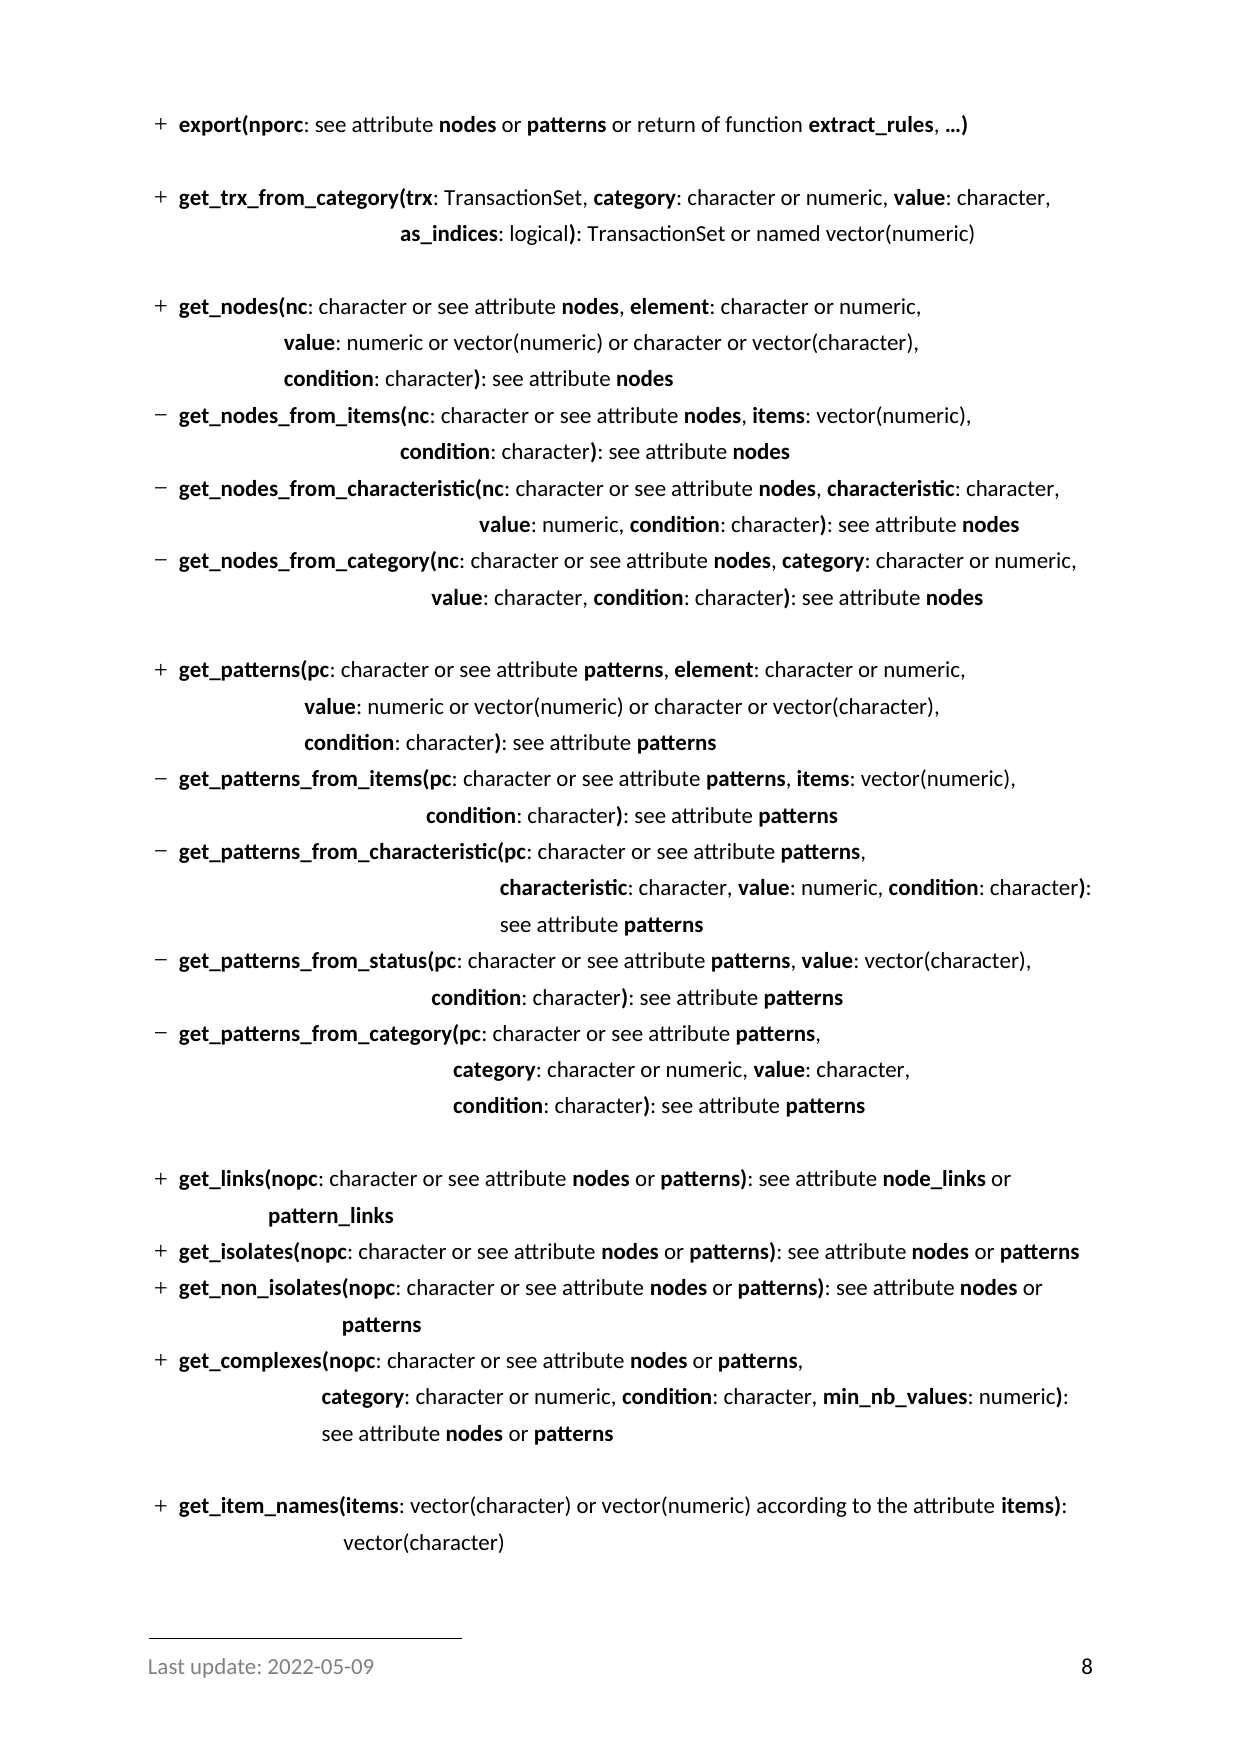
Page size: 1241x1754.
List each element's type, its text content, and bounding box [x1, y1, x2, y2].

text condition: character): see attribute patterns [221, 728, 1093, 756]
text patterns [221, 1310, 1093, 1338]
text category: character or numeric, condition: character, min_nb_values: numeric): [295, 1382, 1093, 1411]
text condition: character): see attribute nodes [221, 364, 1093, 393]
text get_nodes_from_items(nc: character or see attribute nodes, items: vector(numeric), [148, 401, 1093, 429]
text value: numeric or vector(numeric) or character or vector(character), [221, 692, 1093, 720]
text category: character or numeric, value: character, [369, 1055, 1093, 1083]
text get_patterns_from_items(pc: character or see attribute patterns, items: vector(numeric), [148, 764, 1093, 792]
text get_complexes(nopc: character or see attribute nodes or patterns, [148, 1346, 1093, 1374]
text value: numeric or vector(numeric) or character or vector(character), [221, 328, 1093, 356]
text get_isolates(nopc: character or see attribute nodes or patterns): see attribute nodes or patterns [148, 1237, 1093, 1265]
text get_item_names(items: vector(character) or vector(numeric) according to the attribute items): [148, 1492, 1093, 1519]
text condition: character): see attribute nodes [295, 437, 1093, 465]
text get_non_isolates(nopc: character or see attribute nodes or patterns): see attribute nodes or [148, 1273, 1093, 1301]
text export(nporc: see attribute nodes or patterns or return of function extract_rules, …) [148, 110, 1093, 138]
text get_patterns_from_category(pc: character or see attribute patterns, [148, 1019, 1093, 1047]
text see attribute nodes or patterns [295, 1419, 1093, 1447]
text pattern_links [148, 1201, 1093, 1229]
text see attribute patterns [443, 910, 1093, 938]
text condition: character): see attribute patterns [369, 1092, 1093, 1120]
text get_nodes(nc: character or see attribute nodes, element: character or numeric, [148, 292, 1093, 320]
text get_patterns_from_characteristic(pc: character or see attribute patterns, [148, 837, 1093, 865]
text condition: character): see attribute patterns [369, 983, 1093, 1011]
text get_nodes_from_category(nc: character or see attribute nodes, category: character or numeric, [148, 546, 1093, 574]
text value: character, condition: character): see attribute nodes [295, 583, 1093, 611]
text get_nodes_from_characteristic(nc: character or see attribute nodes, characteristic: character, [148, 474, 1093, 502]
text value: numeric, condition: character): see attribute nodes [369, 510, 1093, 538]
text characteristic: character, value: numeric, condition: character): [443, 873, 1093, 902]
text get_trx_from_category(trx: TransactionSet, category: character or numeric, value: character, [148, 183, 1093, 211]
text as_indices: logical): TransactionSet or named vector(numeric) [295, 219, 1093, 247]
text get_patterns(pc: character or see attribute patterns, element: character or numeric, [148, 655, 1093, 683]
text get_links(nopc: character or see attribute nodes or patterns): see attribute node_links or [148, 1164, 1093, 1192]
text get_patterns_from_status(pc: character or see attribute patterns, value: vector(character), [148, 946, 1093, 974]
text condition: character): see attribute patterns [369, 801, 1093, 829]
text vector(character) [148, 1528, 1093, 1556]
